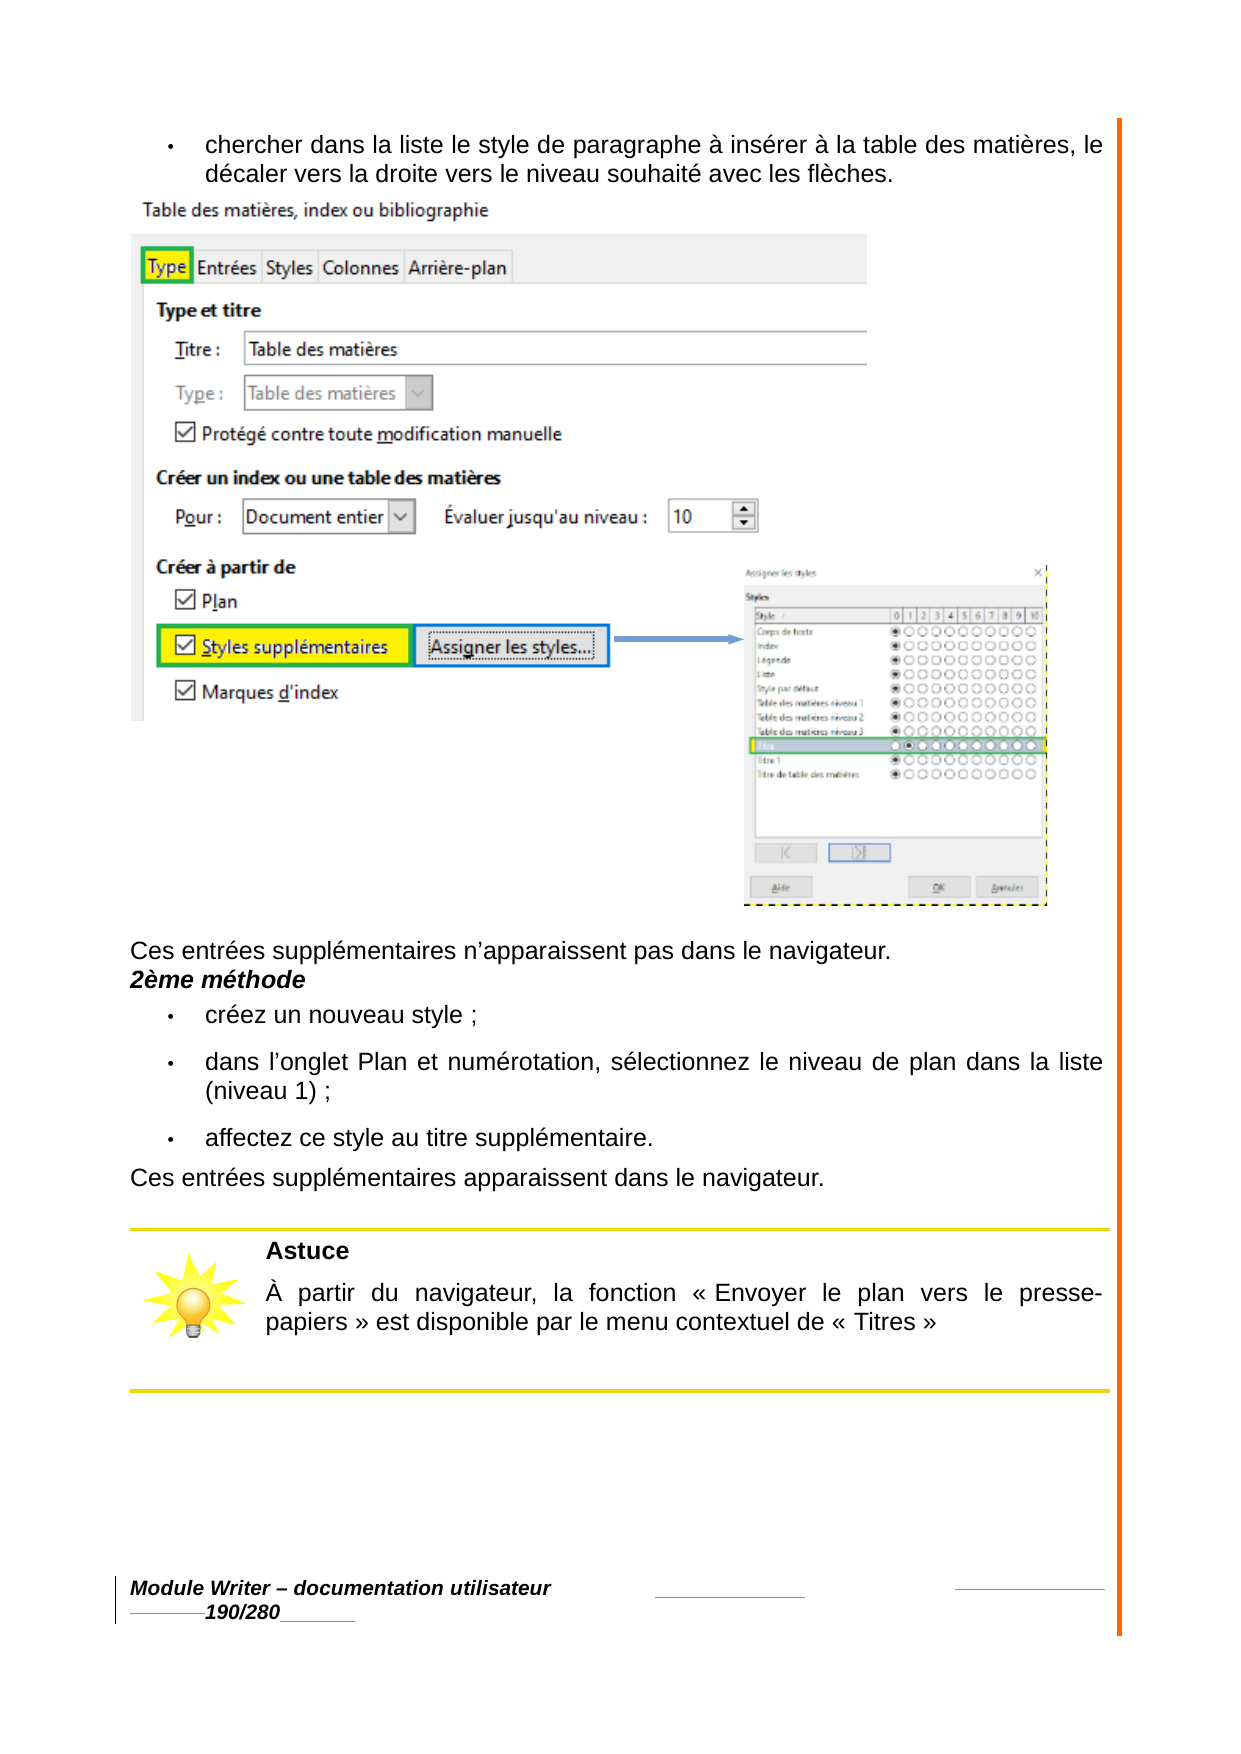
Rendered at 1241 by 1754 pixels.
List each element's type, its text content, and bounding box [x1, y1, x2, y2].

text 2ème méthode [130, 964, 1105, 994]
picture [130, 188, 1048, 906]
text Ces entrées supplémentaires apparaissent dans le navigateur. [130, 1163, 1105, 1192]
list chercher dans la liste le style de paragraphe à insérer à la table des matières, le décaler vers la droite vers le niveau souhaité avec les flèches. [167, 130, 1105, 188]
table_header Astuce À partir du navigateur, la fonction « Envoyer le plan vers le presse-papiers » est disponible par le menu contextuel de « Titres » [260, 1231, 1109, 1389]
picture [135, 1236, 254, 1355]
table_header [130, 1231, 259, 1389]
text Ces entrées supplémentaires n’apparaissent pas dans le navigateur. [130, 933, 1105, 964]
list dans l’onglet Plan et numérotation, sélectionnez le niveau de plan dans la liste (niveau 1) ; [167, 1046, 1105, 1104]
list affectez ce style au titre supplémentaire. [167, 1122, 1105, 1151]
list créez un nouveau style ; [167, 999, 1105, 1029]
